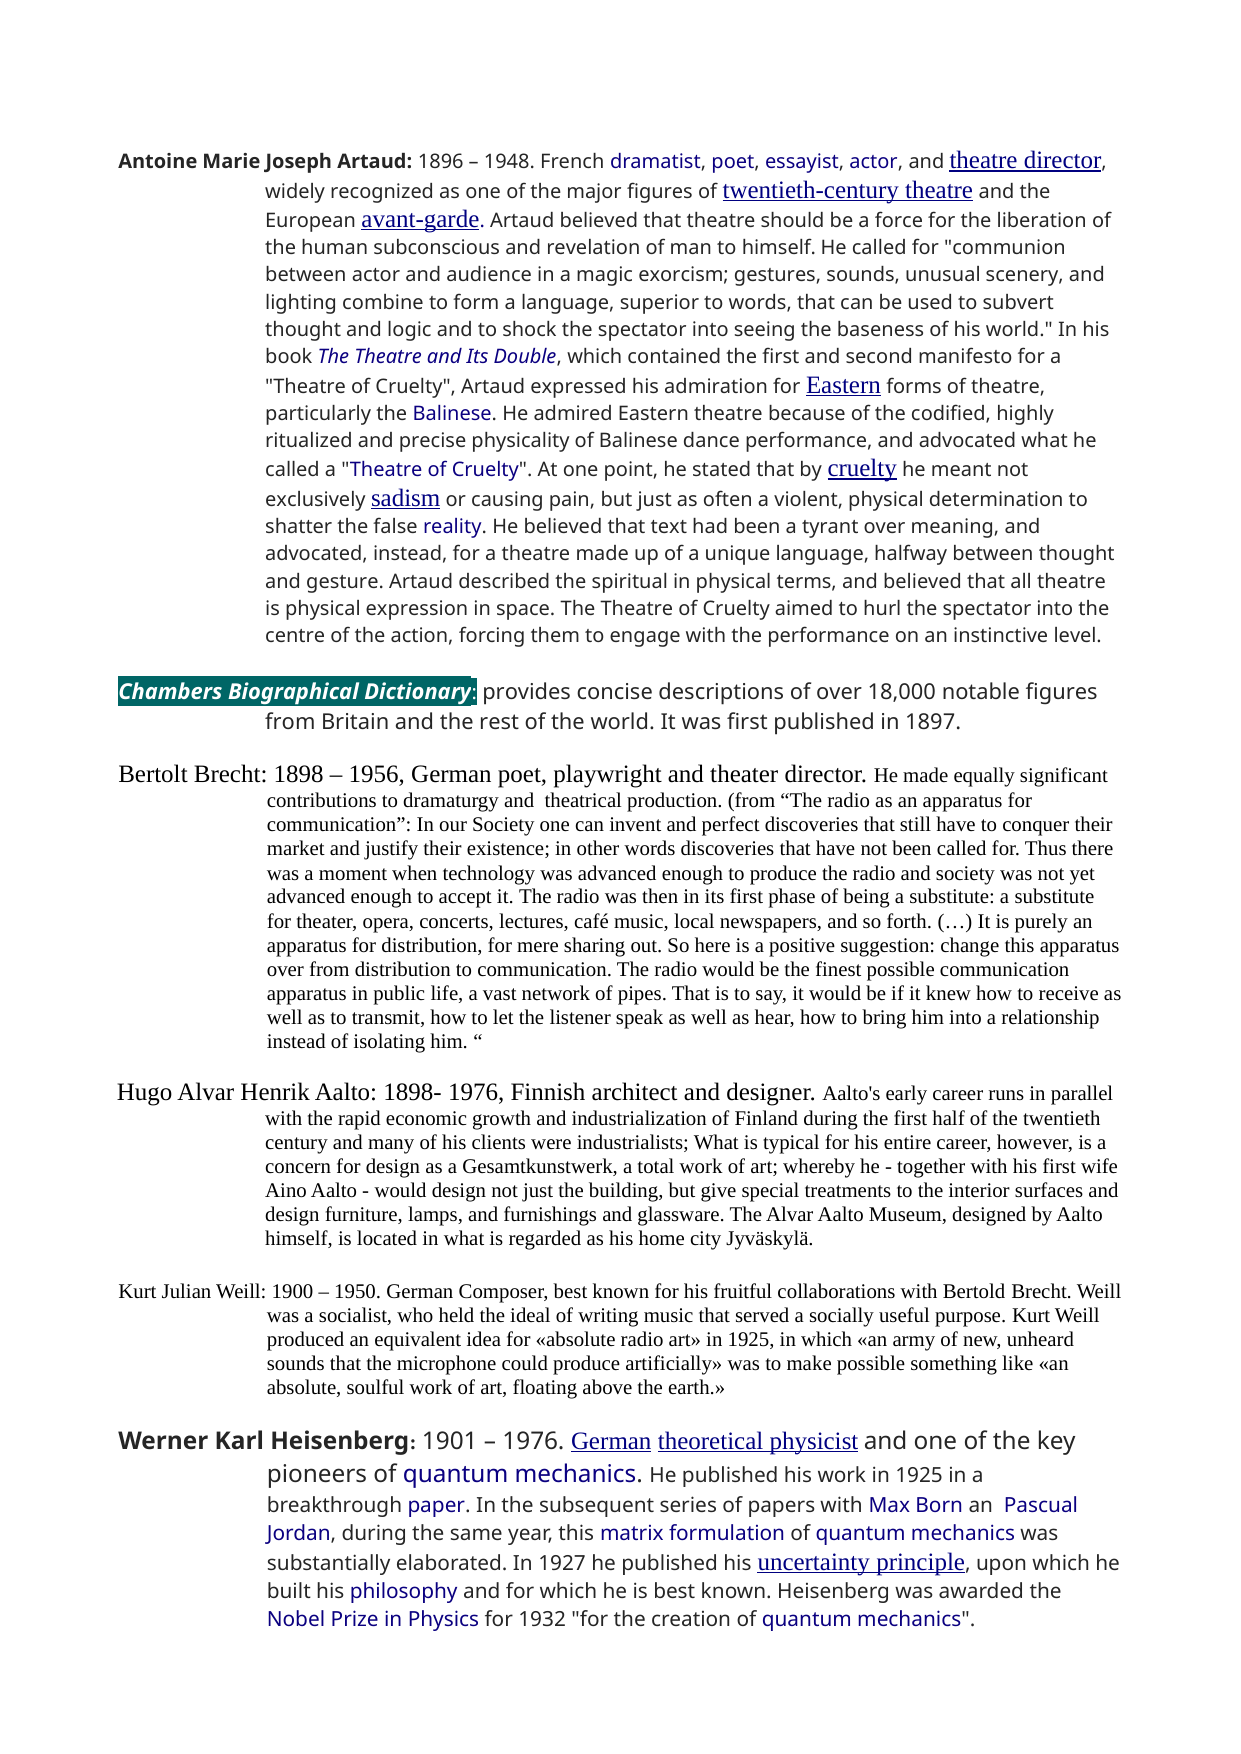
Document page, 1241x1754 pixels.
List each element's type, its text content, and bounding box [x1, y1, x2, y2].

text Bertolt Brecht: 1898 – 1956, German poet, playwright and theater director. He made equally significant contributions to dramaturgy and theatrical production. (from “The radio as an apparatus for communication”: In our Society one can invent and perfect discoveries that still have to conquer their market and justify their existence; in other words discoveries that have not been called for. Thus there was a moment when technology was advanced enough to produce the radio and society was not yet advanced enough to accept it. The radio was then in its first phase of being a substitute: a substitute for theater, opera, concerts, lectures, café music, local newspapers, and so forth. (…) It is purely an apparatus for distribution, for mere sharing out. So here is a positive suggestion: change this apparatus over from distribution to communication. The radio would be the finest possible communication apparatus in public life, a vast network of pipes. That is to say, it would be if it knew how to receive as well as to transmit, how to let the listener speak as well as hear, how to bring him into a relationship instead of isolating him. “ [118, 759, 1122, 1053]
text Kurt Julian Weill: 1900 – 1950. German Composer, best known for his fruitful collaborations with Bertold Brecht. Weill was a socialist, who held the ideal of writing music that served a socially useful purpose. Kurt Weill produced an equivalent idea for «absolute radio art» in 1925, in which «an army of new, unheard sounds that the microphone could produce artificially» was to make possible something like «an absolute, soulful work of art, floating above the earth.» [118, 1279, 1122, 1399]
text Antoine Marie Joseph Artaud: 1896 – 1948. French dramatist, poet, essayist, actor, and theatre director, widely recognized as one of the major figures of twentieth-century theatre and the European avant-garde. Artaud believed that theatre should be a force for the liberation of the human subconscious and revelation of man to himself. He called for "communion between actor and audience in a magic exorcism; gestures, sounds, unusual scenery, and lighting combine to form a language, superior to words, that can be used to subvert thought and logic and to shock the spectator into seeing the baseness of his world." In his book The Theatre and Its Double, which contained the first and second manifesto for a "Theatre of Cruelty", Artaud expressed his admiration for Eastern forms of theatre, particularly the Balinese. He admired Eastern theatre because of the codified, highly ritualized and precise physicality of Balinese dance performance, and advocated what he called a "Theatre of Cruelty". At one point, he stated that by cruelty he meant not exclusively sadism or causing pain, but just as often a violent, physical determination to shatter the false reality. He believed that text had been a tyrant over meaning, and advocated, instead, for a theatre made up of a unique language, halfway between thought and gesture. Artaud described the spiritual in physical terms, and believed that all theatre is physical expression in space. The Theatre of Cruelty aimed to hurl the spectator into the centre of the action, forcing them to engage with the performance on an instinctive level. [118, 145, 1122, 648]
text Werner Karl Heisenberg: 1901 – 1976. German theoretical physicist and one of the key pioneers of quantum mechanics. He published his work in 1925 in a breakthrough paper. In the subsequent series of papers with Max Born an Pascual Jordan, during the same year, this matrix formulation of quantum mechanics was substantially elaborated. In 1927 he published his uncertainty principle, upon which he built his philosophy and for which he is best known. Heisenberg was awarded the Nobel Prize in Physics for 1932 "for the creation of quantum mechanics". [118, 1423, 1122, 1633]
text Chambers Biographical Dictionary: provides concise descriptions of over 18,000 notable figures from Britain and the rest of the world. It was first published in 1897. [118, 676, 1122, 735]
text Hugo Alvar Henrik Aalto: 1898- 1976, Finnish architect and designer. Aalto's early career runs in parallel with the rapid economic growth and industrialization of Finland during the first half of the twentieth century and many of his clients were industrialists; What is typical for his entire career, however, is a concern for design as a Gesamtkunstwerk, a total work of art; whereby he - together with his first wife Aino Aalto - would design not just the building, but give special treatments to the interior surfaces and design furniture, lamps, and furnishings and glassware. The Alvar Aalto Museum, designed by Aalto himself, is located in what is regarded as his home city Jyväskylä. [117, 1077, 1122, 1250]
